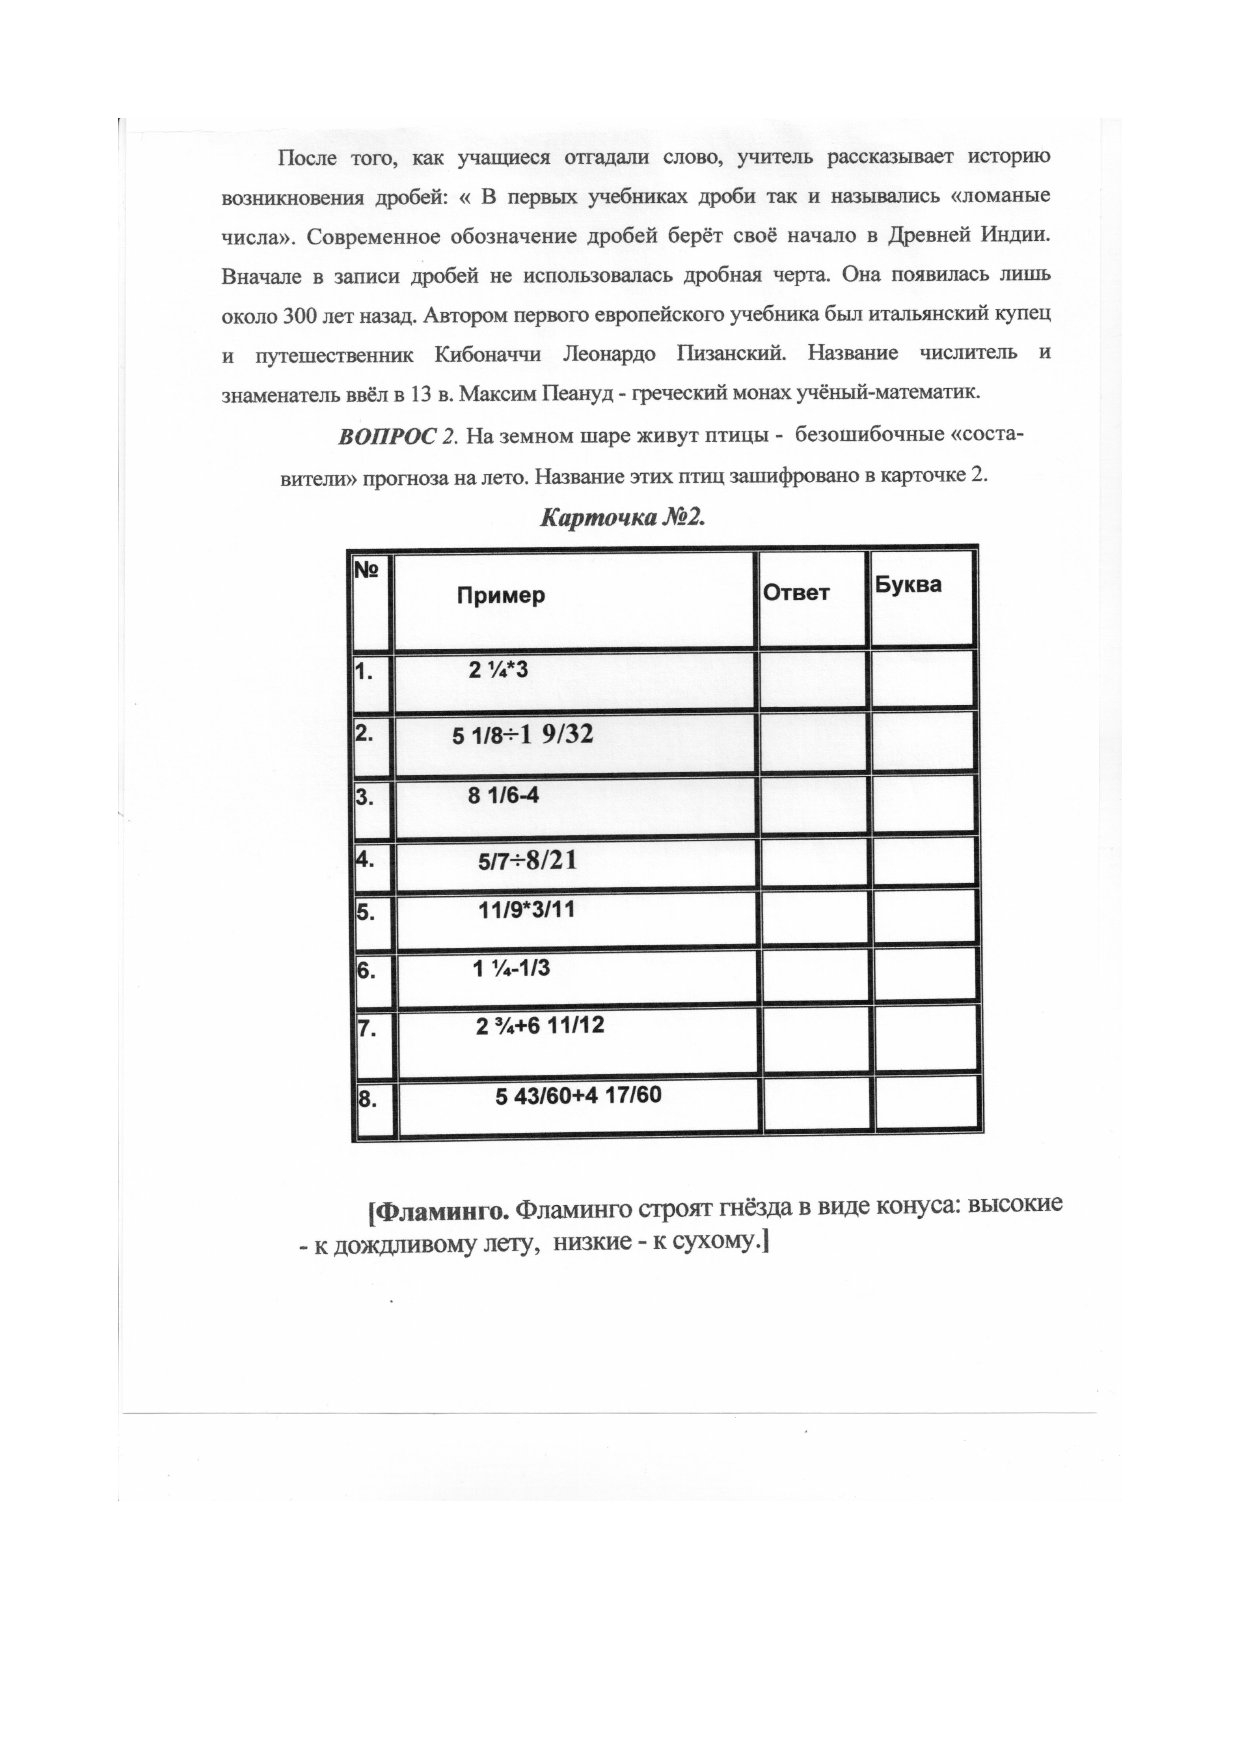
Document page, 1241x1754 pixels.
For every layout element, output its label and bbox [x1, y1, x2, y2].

picture [118, 118, 1122, 1501]
